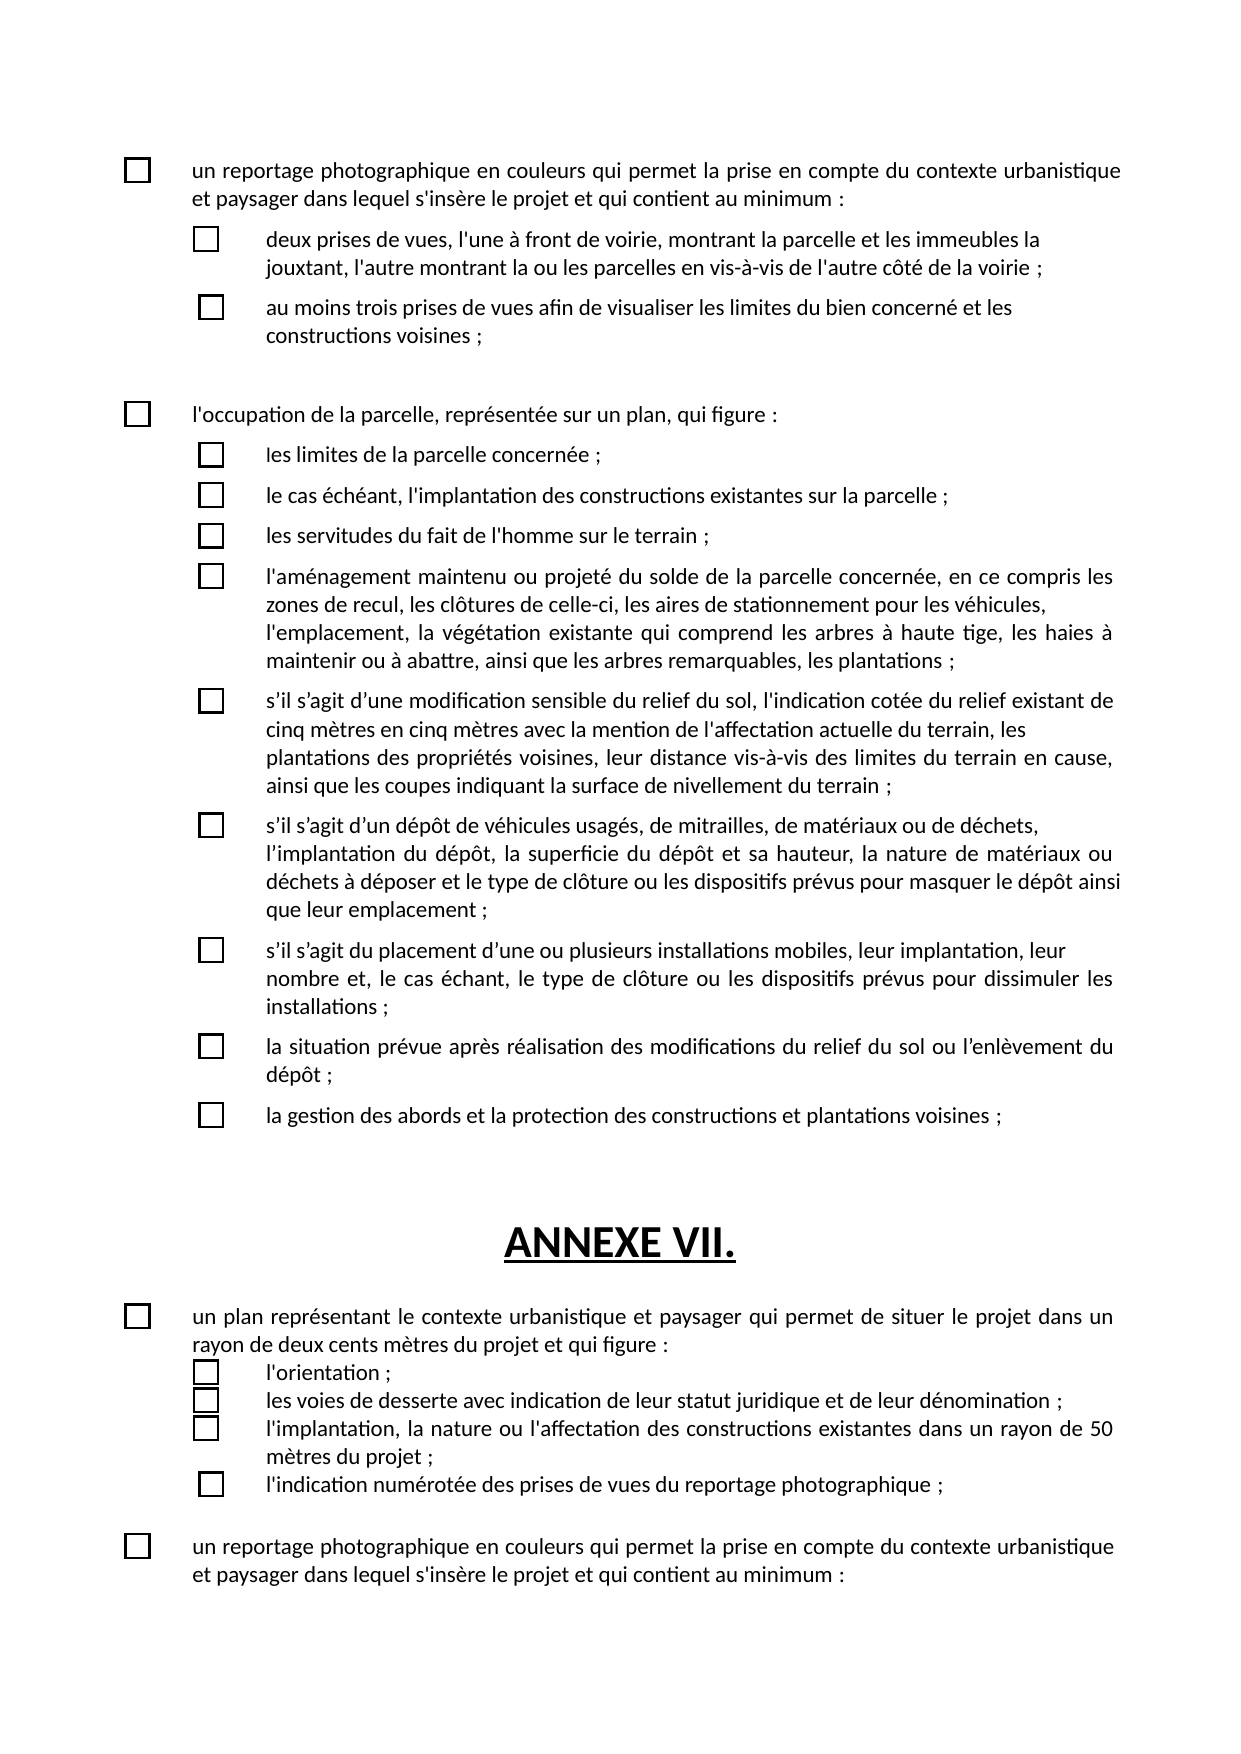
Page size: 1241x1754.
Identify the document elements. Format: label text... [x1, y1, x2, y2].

text deux prises de vues, l'une à front de voirie, montrant la parcelle et les immeubles la jouxtant, l'autre montrant la ou les parcelles en vis-à-vis de l'autre côté de la voirie ; [118, 225, 1122, 281]
text l'indication numérotée des prises de vues du reportage photographique ; [118, 1470, 1122, 1498]
text la situation prévue après réalisation des modifications du relief du sol ou l’enlèvement du dépôt ; [118, 1032, 1122, 1088]
text les limites de la parcelle concernée ; [118, 441, 1122, 468]
text le cas échéant, l'implantation des constructions existantes sur la parcelle ; [118, 481, 1122, 509]
text l'orientation ; [118, 1358, 1122, 1386]
text un plan représentant le contexte urbanistique et paysager qui permet de situer le projet dans un rayon de deux cents mètres du projet et qui figure : [118, 1302, 1122, 1358]
text les voies de desserte avec indication de leur statut juridique et de leur dénomination ; [118, 1386, 1122, 1414]
text un reportage photographique en couleurs qui permet la prise en compte du contexte urbanistique et paysager dans lequel s'insère le projet et qui contient au minimum : [118, 1532, 1122, 1588]
text s’il s’agit d’un dépôt de véhicules usagés, de mitrailles, de matériaux ou de déchets, l’implantation du dépôt, la superficie du dépôt et sa hauteur, la nature de matériaux ou déchets à déposer et le type de clôture ou les dispositifs prévus pour masquer le dépôt ainsi que leur emplacement ; [118, 811, 1122, 923]
text les servitudes du fait de l'homme sur le terrain ; [118, 522, 1122, 549]
text s’il s’agit d’une modification sensible du relief du sol, l'indication cotée du relief existant de cinq mètres en cinq mètres avec la mention de l'affectation actuelle du terrain, les plantations des propriétés voisines, leur distance vis-à-vis des limites du terrain en cause, ainsi que les coupes indiquant la surface de nivellement du terrain ; [118, 687, 1122, 799]
text l'implantation, la nature ou l'affectation des constructions existantes dans un rayon de 50 mètres du projet ; [118, 1414, 1122, 1470]
text l'aménagement maintenu ou projeté du solde de la parcelle concernée, en ce compris les zones de recul, les clôtures de celle-ci, les aires de stationnement pour les véhicules, l'emplacement, la végétation existante qui comprend les arbres à haute tige, les haies à maintenir ou à abattre, ainsi que les arbres remarquables, les plantations ; [118, 562, 1122, 674]
text au moins trois prises de vues afin de visualiser les limites du bien concerné et les constructions voisines ; [118, 293, 1122, 349]
text l'occupation de la parcelle, représentée sur un plan, qui figure : [118, 400, 1122, 428]
text la gestion des abords et la protection des constructions et plantations voisines ; [118, 1101, 1122, 1129]
text ANNEXE VII. [118, 1213, 1122, 1269]
text un reportage photographique en couleurs qui permet la prise en compte du contexte urbanistique et paysager dans lequel s'insère le projet et qui contient au minimum : [118, 156, 1122, 212]
text s’il s’agit du placement d’une ou plusieurs installations mobiles, leur implantation, leur nombre et, le cas échant, le type de clôture ou les dispositifs prévus pour dissimuler les installations ; [118, 936, 1122, 1020]
